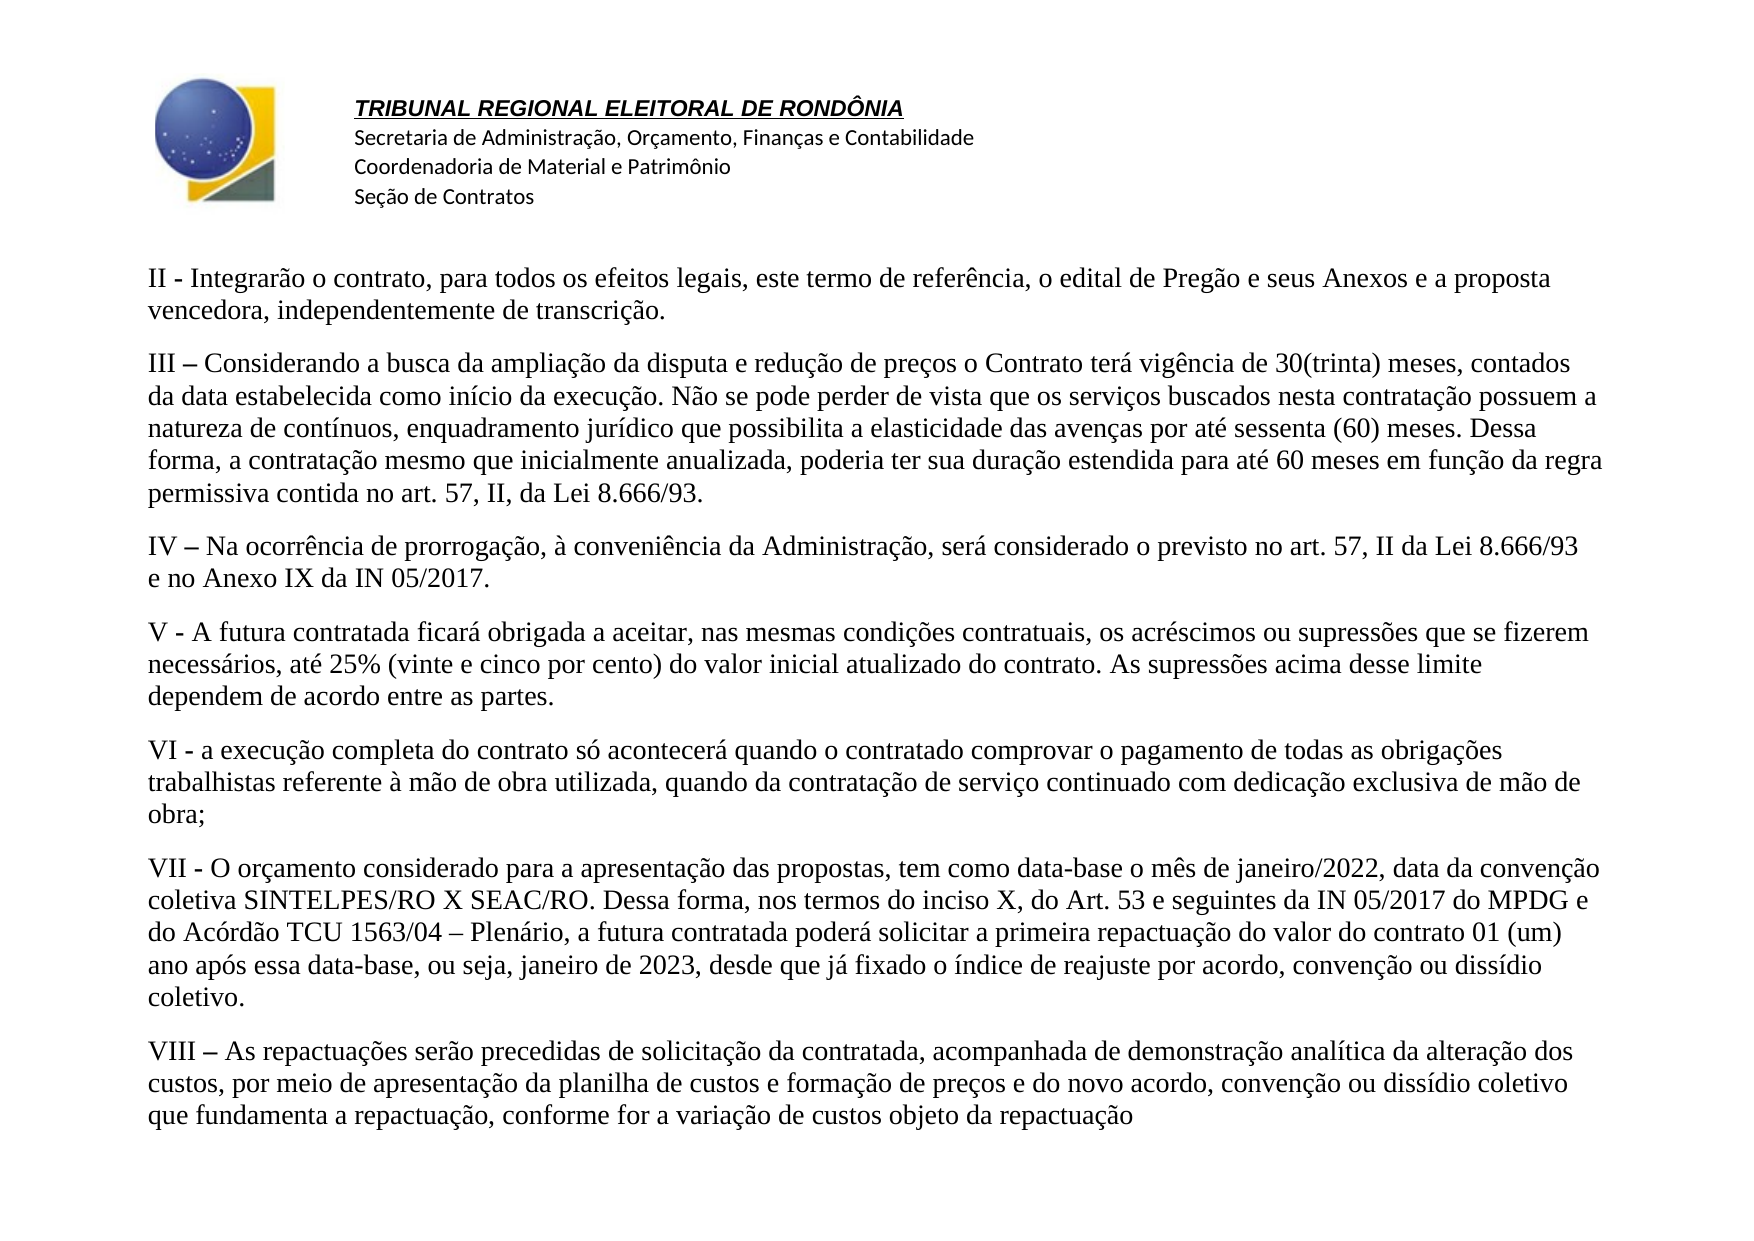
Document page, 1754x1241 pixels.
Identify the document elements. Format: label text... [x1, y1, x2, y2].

text VIII – As repactuações serão precedidas de solicitação da contratada, acompanhada de demonstração analítica da alteração dos custos, por meio de apresentação da planilha de custos e formação de preços e do novo acordo, convenção ou dissídio coletivo que fundamenta a repactuação, conforme for a variação de custos objeto da repactuação [148, 1033, 1606, 1131]
text VI - a execução completa do contrato só acontecerá quando o contratado comprovar o pagamento de todas as obrigações trabalhistas referente à mão de obra utilizada, quando da contratação de serviço continuado com dedicação exclusiva de mão de obra; [148, 733, 1606, 830]
text V - A futura contratada ficará obrigada a aceitar, nas mesmas condições contratuais, os acréscimos ou supressões que se fizerem necessários, até 25% (vinte e cinco por cento) do valor inicial atualizado do contrato. As supressões acima desse limite dependem de acordo entre as partes. [148, 615, 1606, 712]
text II - Integrarão o contrato, para todos os efeitos legais, este termo de referência, o edital de Pregão e seus Anexos e a proposta vencedora, independentemente de transcrição. [148, 261, 1606, 325]
text IV – Na ocorrência de prorrogação, à conveniência da Administração, será considerado o previsto no art. 57, II da Lei 8.666/93 e no Anexo IX da IN 05/2017. [148, 529, 1606, 594]
text III – Considerando a busca da ampliação da disputa e redução de preços o Contrato terá vigência de 30(trinta) meses, contados da data estabelecida como início da execução. Não se pode perder de vista que os serviços buscados nesta contratação possuem a natureza de contínuos, enquadramento jurídico que possibilita a elasticidade das avenças por até sessenta (60) meses. Dessa forma, a contratação mesmo que inicialmente anualizada, poderia ter sua duração estendida para até 60 meses em função da regra permissiva contida no art. 57, II, da Lei 8.666/93. [148, 346, 1606, 508]
text VII - O orçamento considerado para a apresentação das propostas, tem como data-base o mês de janeiro/2022, data da convenção coletiva SINTELPES/RO X SEAC/RO. Dessa forma, nos termos do inciso X, do Art. 53 e seguintes da IN 05/2017 do MPDG e do Acórdão TCU 1563/04 – Plenário, a futura contratada poderá solicitar a primeira repactuação do valor do contrato 01 (um) ano após essa data-base, ou seja, janeiro de 2023, desde que já fixado o índice de reajuste por acordo, convenção ou dissídio coletivo. [148, 851, 1606, 1013]
